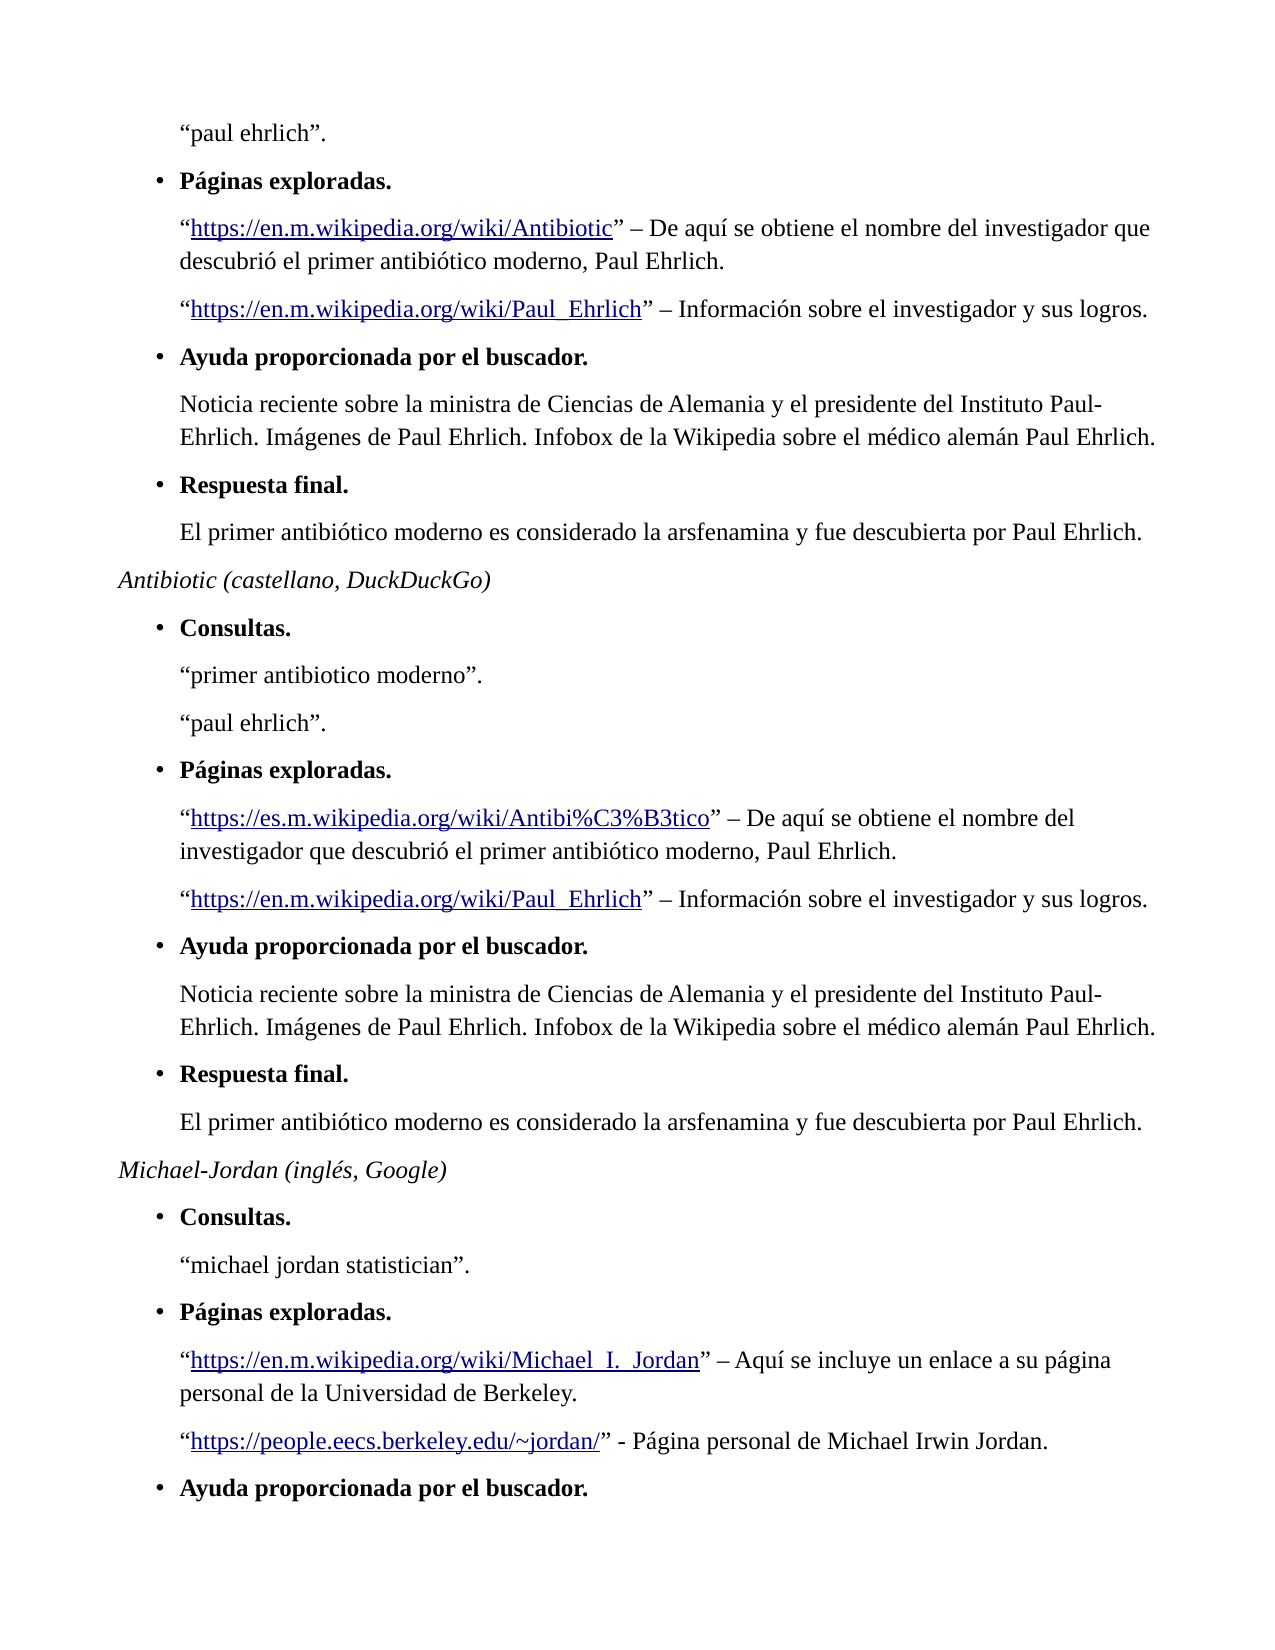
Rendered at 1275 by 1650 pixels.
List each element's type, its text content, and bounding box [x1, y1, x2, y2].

list “https://people.eecs.berkeley.edu/~jordan/” - Página personal de Michael Irwin Jordan. [156, 1426, 1157, 1454]
list Páginas exploradas. [156, 1297, 1157, 1326]
list Ayuda proporcionada por el buscador. [156, 931, 1157, 960]
list Páginas exploradas. [156, 755, 1157, 784]
list “https://en.m.wikipedia.org/wiki/Michael_I._Jordan” – Aquí se incluye un enlace a su página personal de la Universidad de Berkeley. [156, 1345, 1157, 1407]
list “https://en.m.wikipedia.org/wiki/Paul_Ehrlich” – Información sobre el investigador y sus logros. [156, 294, 1157, 323]
list “https://en.m.wikipedia.org/wiki/Antibiotic” – De aquí se obtiene el nombre del investigador que descubrió el primer antibiótico moderno, Paul Ehrlich. [156, 213, 1157, 275]
text Antibiotic (castellano, DuckDuckGo) [118, 565, 1157, 594]
list Consultas. [156, 613, 1157, 641]
list Consultas. [156, 1202, 1157, 1231]
list El primer antibiótico moderno es considerado la arsfenamina y fue descubierta por Paul Ehrlich. [156, 1107, 1157, 1136]
list Respuesta final. [156, 470, 1157, 498]
list “michael jordan statistician”. [156, 1250, 1157, 1279]
list Ayuda proporcionada por el buscador. [156, 1473, 1157, 1502]
list “paul ehrlich”. [156, 708, 1157, 737]
list Ayuda proporcionada por el buscador. [156, 342, 1157, 370]
list Respuesta final. [156, 1059, 1157, 1088]
list El primer antibiótico moderno es considerado la arsfenamina y fue descubierta por Paul Ehrlich. [156, 517, 1157, 546]
list “https://en.m.wikipedia.org/wiki/Paul_Ehrlich” – Información sobre el investigador y sus logros. [156, 884, 1157, 912]
list “https://es.m.wikipedia.org/wiki/Antibi%C3%B3tico” – De aquí se obtiene el nombre del investigador que descubrió el primer antibiótico moderno, Paul Ehrlich. [156, 803, 1157, 865]
list “paul ehrlich”. [156, 118, 1157, 147]
list Páginas exploradas. [156, 166, 1157, 194]
list Noticia reciente sobre la ministra de Ciencias de Alemania y el presidente del Instituto Paul-Ehrlich. Imágenes de Paul Ehrlich. Infobox de la Wikipedia sobre el médico alemán Paul Ehrlich. [156, 979, 1157, 1041]
text Michael-Jordan (inglés, Google) [118, 1155, 1157, 1183]
list “primer antibiotico moderno”. [156, 660, 1157, 689]
list Noticia reciente sobre la ministra de Ciencias de Alemania y el presidente del Instituto Paul-Ehrlich. Imágenes de Paul Ehrlich. Infobox de la Wikipedia sobre el médico alemán Paul Ehrlich. [156, 389, 1157, 451]
